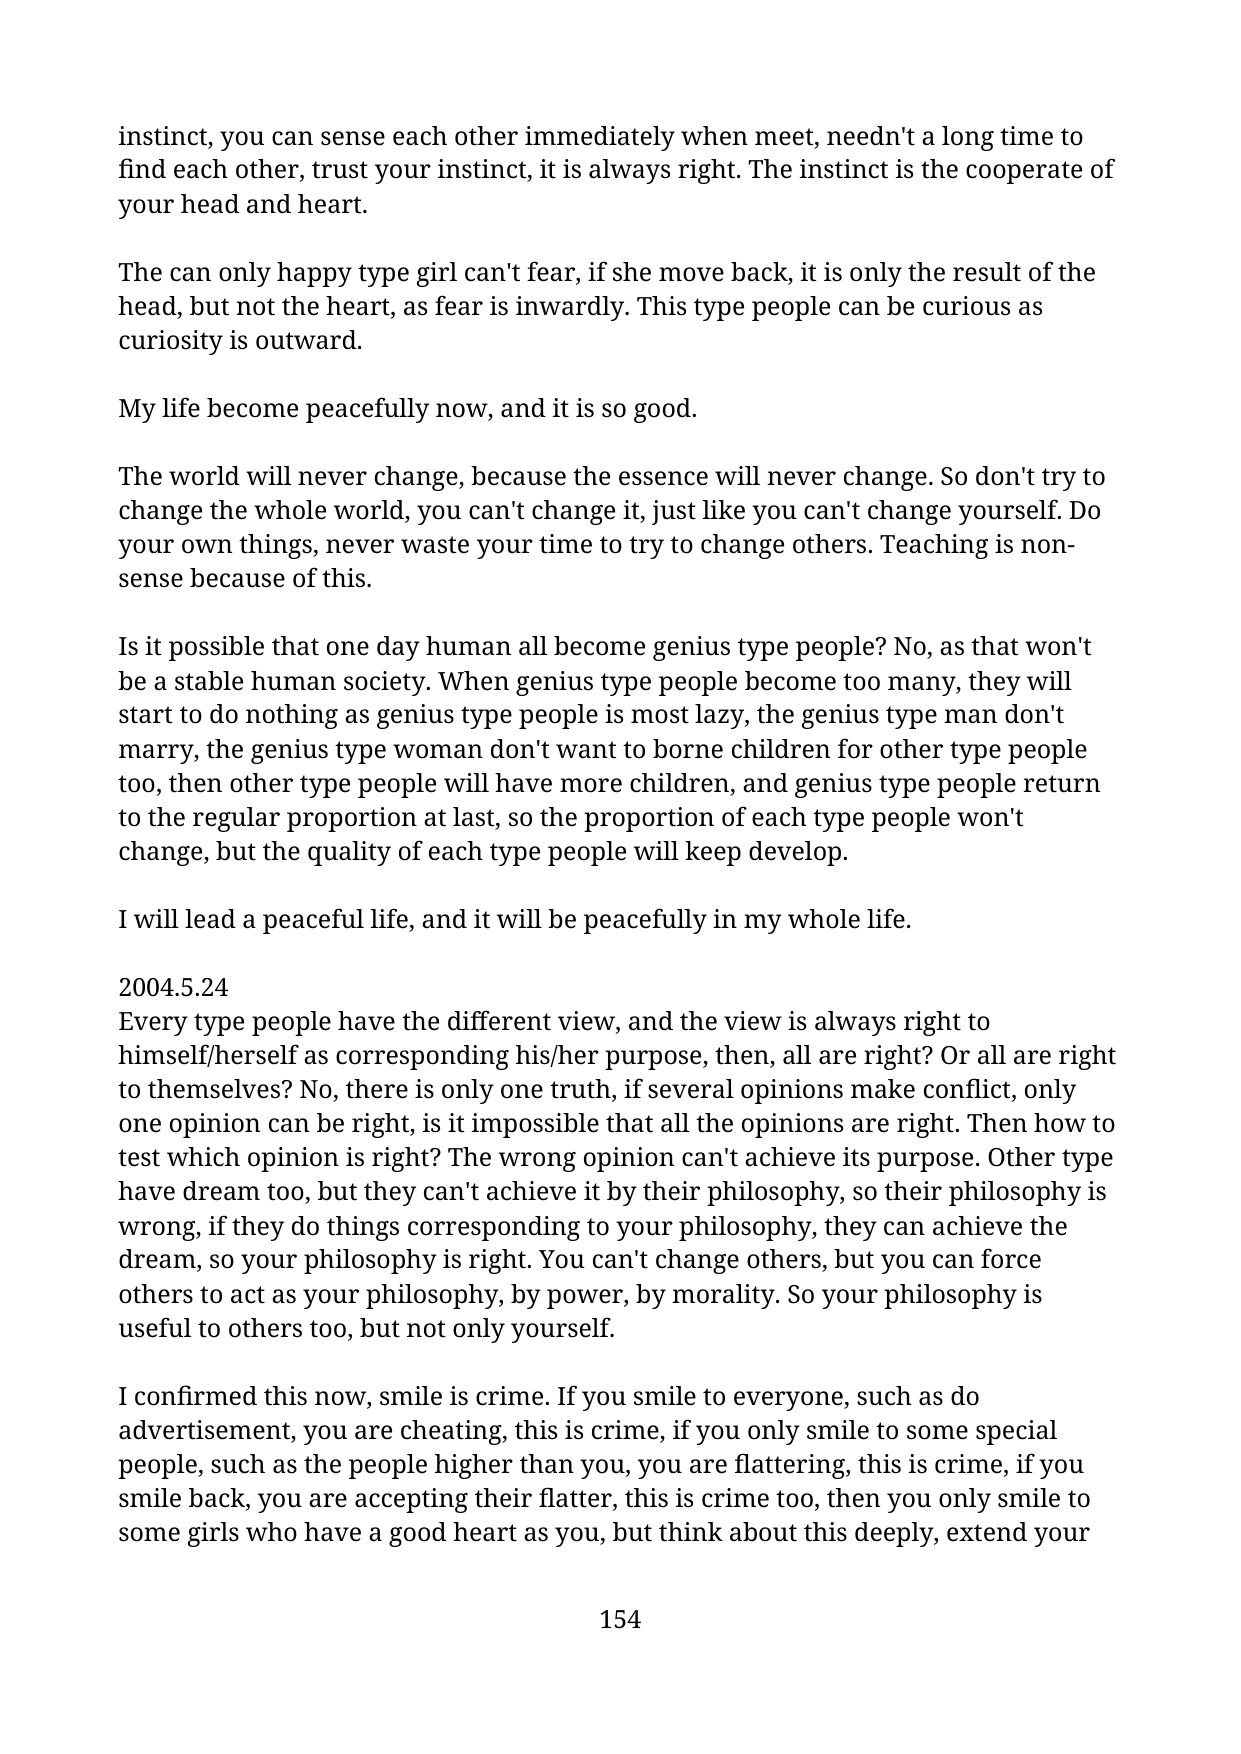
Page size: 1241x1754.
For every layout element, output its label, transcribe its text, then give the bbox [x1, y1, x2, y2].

text The can only happy type girl can't fear, if she move back, it is only the result of the head, but not the heart, as fear is inwardly. This type people can be curious as curiosity is outward. [118, 254, 1122, 357]
text My life become peacefully now, and it is so good. [118, 391, 1122, 425]
text instinct, you can sense each other immediately when meet, needn't a long time to find each other, trust your instinct, it is always right. The instinct is the cooperate of your head and heart. [118, 118, 1122, 220]
text 2004.5.24 [118, 970, 1122, 1004]
text Every type people have the different view, and the view is always right to himself/herself as corresponding his/her purpose, then, all are right? Or all are right to themselves? No, there is only one truth, if several opinions make conflict, only one opinion can be right, is it impossible that all the opinions are right. Then how to test which opinion is right? The wrong opinion can't achieve its purpose. Other type have dream too, but they can't achieve it by their philosophy, so their philosophy is wrong, if they do things corresponding to your philosophy, they can achieve the dream, so your philosophy is right. You can't change others, but you can force others to act as your philosophy, by power, by morality. So your philosophy is useful to others too, but not only yourself. [118, 1004, 1122, 1344]
text I will lead a peaceful life, and it will be peacefully in my whole life. [118, 902, 1122, 936]
text Is it possible that one day human all become genius type people? No, as that won't be a stable human society. When genius type people become too many, they will start to do nothing as genius type people is most lazy, the genius type man don't marry, the genius type woman don't want to borne children for other type people too, then other type people will have more children, and genius type people return to the regular proportion at last, so the proportion of each type people won't change, but the quality of each type people will keep develop. [118, 629, 1122, 867]
text The world will never change, because the essence will never change. So don't try to change the whole world, you can't change it, just like you can't change yourself. Do your own things, never waste your time to try to change others. Teaching is non-sense because of this. [118, 459, 1122, 595]
text I confirmed this now, smile is crime. If you smile to everyone, such as do advertisement, you are cheating, this is crime, if you only smile to some special people, such as the people higher than you, you are flattering, this is crime, if you smile back, you are accepting their flatter, this is crime too, then you only smile to some girls who have a good heart as you, but think about this deeply, extend your [118, 1378, 1122, 1549]
